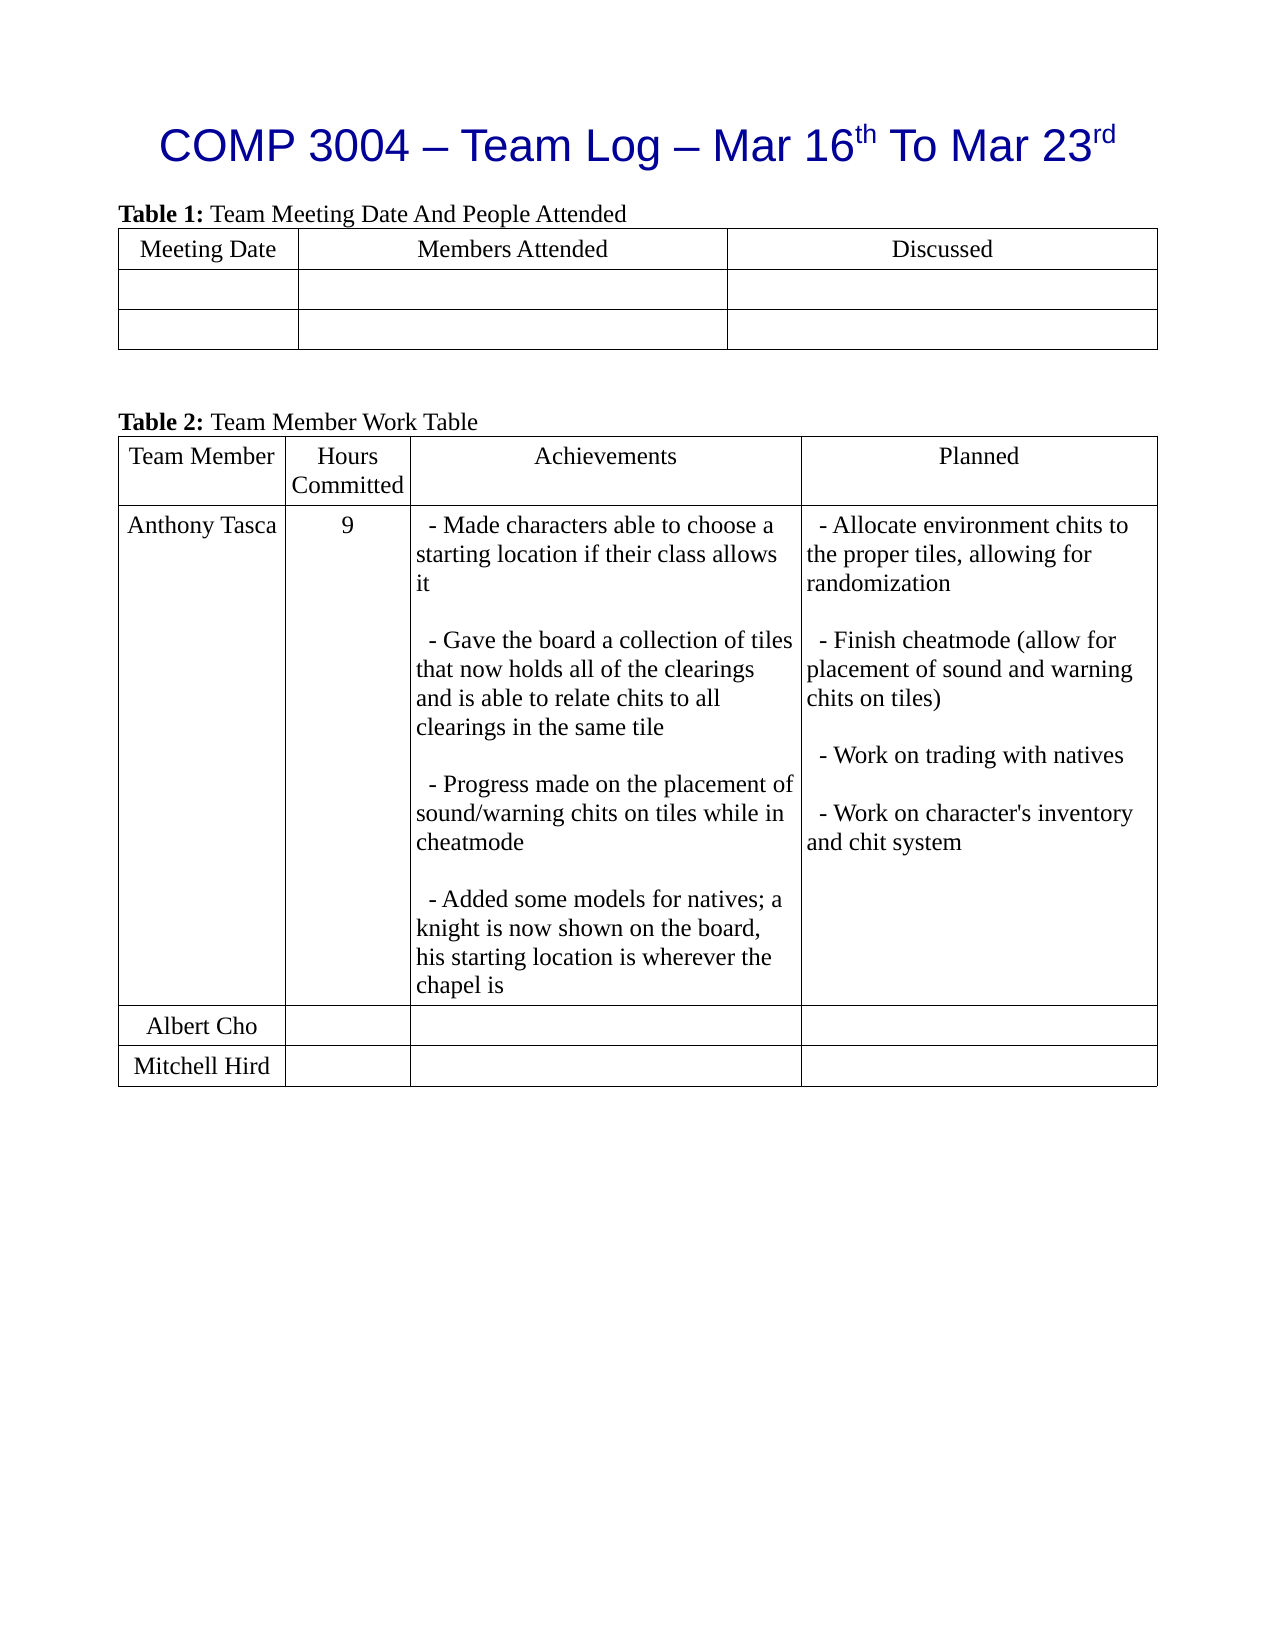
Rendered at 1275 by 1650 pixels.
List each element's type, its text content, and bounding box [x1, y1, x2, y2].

table_cell Albert Cho [119, 1006, 285, 1045]
text Table 1: Team Meeting Date And People Attended [118, 199, 1157, 228]
table_cell - Allocate environment chits to the proper tiles, allowing for randomization - Finish cheatmode (allow for placement of sound and warning chits on tiles) - Work on trading with natives - Work on character's inventory and chit system [802, 506, 1157, 1005]
table_cell [286, 1046, 410, 1086]
table_header Hours Committed [286, 437, 410, 505]
table_header Achievements [411, 437, 801, 505]
table_cell [411, 1046, 801, 1086]
table_cell [728, 310, 1157, 349]
text Table 2: Team Member Work Table [118, 407, 1157, 436]
table_cell [802, 1046, 1157, 1086]
table_cell - Made characters able to choose a starting location if their class allows it - Gave the board a collection of tiles that now holds all of the clearings and is able to relate chits to all clearings in the same tile - Progress made on the placement of sound/warning chits on tiles while in cheatmode - Added some models for natives; a knight is now shown on the board, his starting location is wherever the chapel is [411, 506, 801, 1005]
table_cell [411, 1006, 801, 1045]
text COMP 3004 – Team Log – Mar 16th To Mar 23rd [118, 118, 1157, 171]
table_cell [802, 1006, 1157, 1045]
table_header Discussed [728, 229, 1157, 269]
table_header Members Attended [299, 229, 727, 269]
table_cell Mitchell Hird [119, 1046, 285, 1086]
table_cell [119, 270, 298, 309]
table_cell 9 [286, 506, 410, 1005]
table_cell Anthony Tasca [119, 506, 285, 1005]
table_cell [286, 1006, 410, 1045]
table_cell [728, 270, 1157, 309]
table_cell [299, 310, 727, 349]
table_header Meeting Date [119, 229, 298, 269]
table_cell [119, 310, 298, 349]
table_cell [299, 270, 727, 309]
table_header Team Member [119, 437, 285, 505]
table_header Planned [802, 437, 1157, 505]
